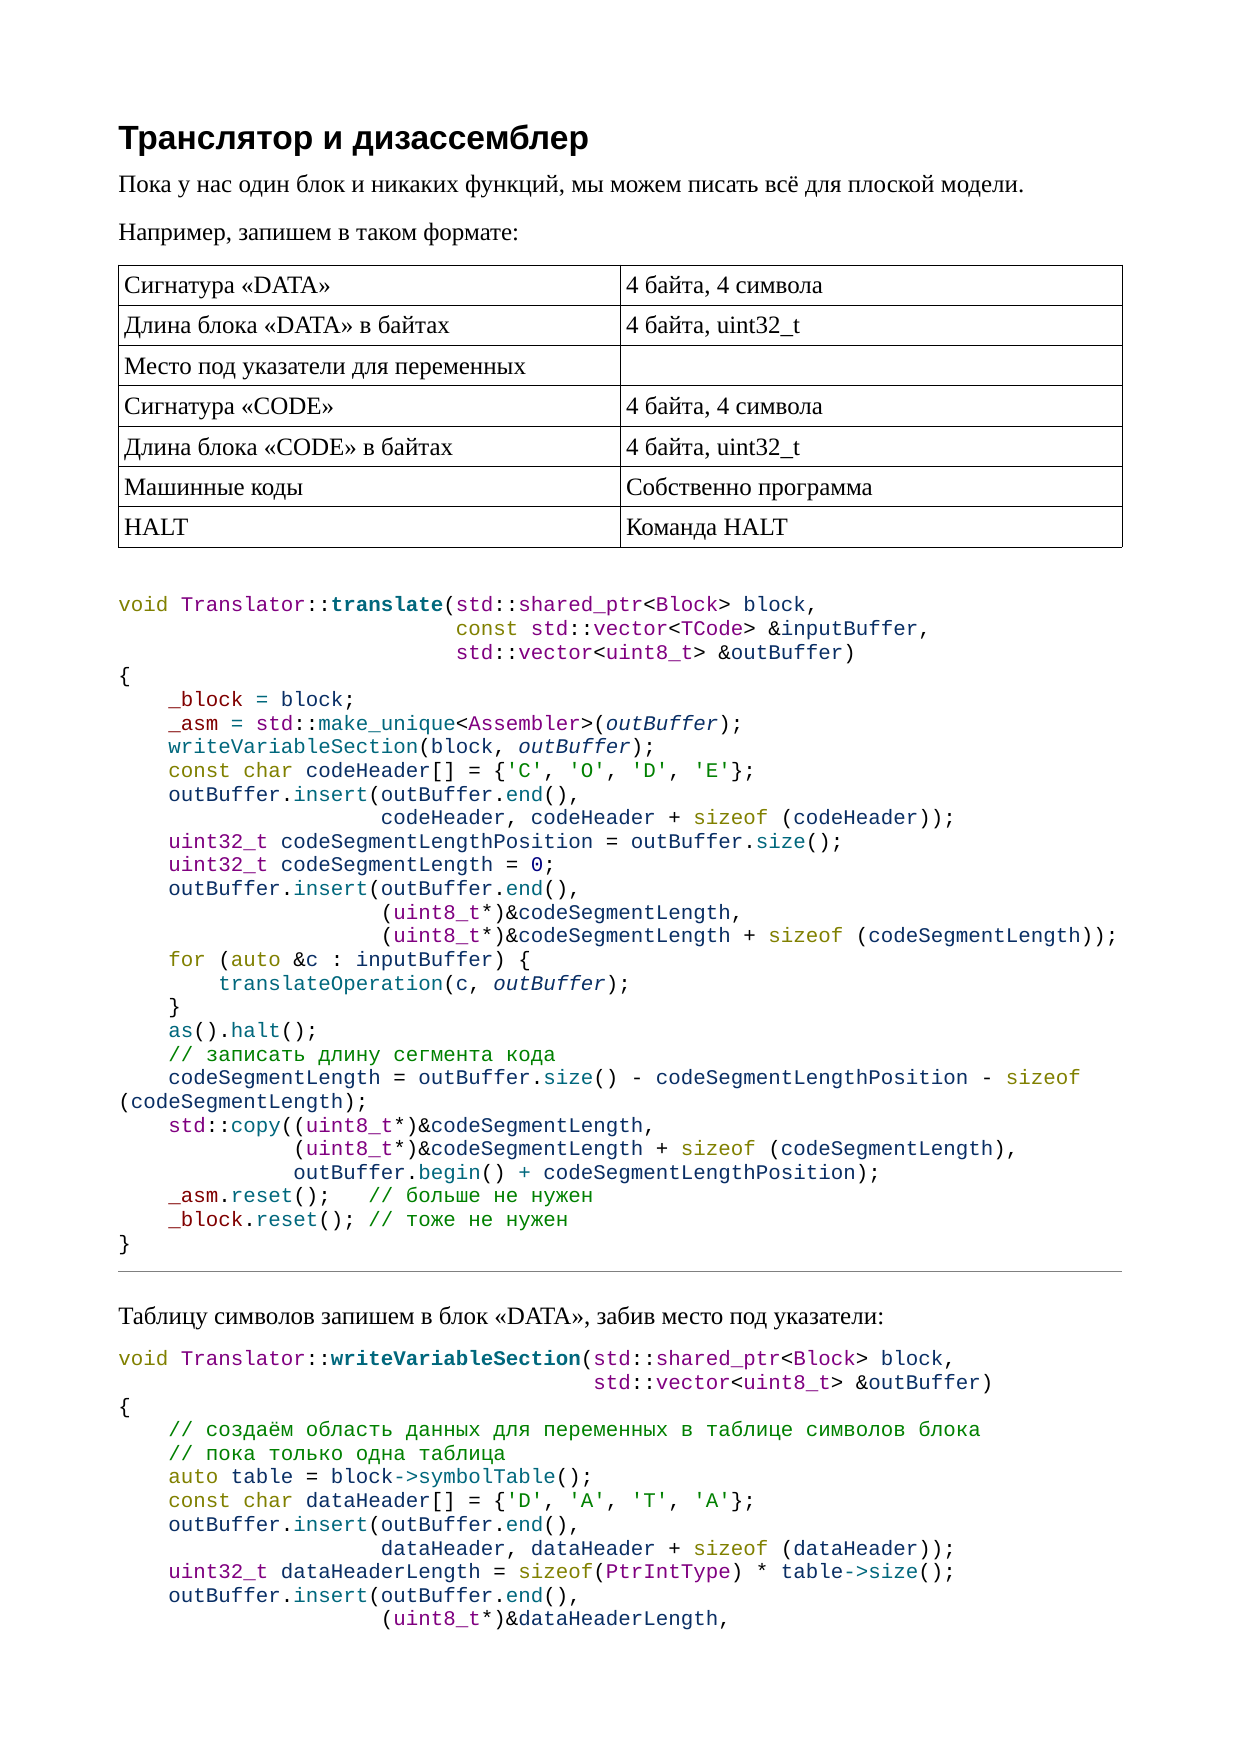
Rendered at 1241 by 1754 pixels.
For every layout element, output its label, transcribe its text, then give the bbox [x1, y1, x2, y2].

text translateOperation(c, outBuffer); [118, 973, 1122, 996]
text outBuffer.insert(outBuffer.end(), [118, 783, 1122, 807]
text outBuffer.insert(outBuffer.end(), [118, 1585, 1122, 1608]
text dataHeader, dataHeader + sizeof (dataHeader)); [118, 1537, 1122, 1561]
table_cell 4 байта, uint32_t [621, 427, 1122, 466]
text _asm = std::make_unique<Assembler>(outBuffer); [118, 713, 1122, 736]
table_header 4 байта, 4 символа [621, 266, 1122, 305]
text (uint8_t*)&codeSegmentLength + sizeof (codeSegmentLength)); [118, 925, 1122, 949]
text { [118, 1396, 1122, 1419]
text outBuffer.insert(outBuffer.end(), [118, 1514, 1122, 1537]
table_cell [621, 346, 1122, 385]
text uint32_t dataHeaderLength = sizeof(PtrIntType) * table->size(); [118, 1561, 1122, 1585]
text codeSegmentLength = outBuffer.size() - codeSegmentLengthPosition - sizeof (codeSegmentLength); [118, 1067, 1122, 1114]
table_cell Машинные коды [119, 467, 620, 506]
text as().halt(); [118, 1020, 1122, 1044]
table_header Сигнатура «DATA» [119, 266, 620, 305]
text (uint8_t*)&codeSegmentLength + sizeof (codeSegmentLength), [118, 1138, 1122, 1162]
text std::copy((uint8_t*)&codeSegmentLength, [118, 1114, 1122, 1138]
text const std::vector<TCode> &inputBuffer, [118, 618, 1122, 642]
table_cell Собственно программа [621, 467, 1122, 506]
text } [118, 1233, 1122, 1256]
text writeVariableSection(block, outBuffer); [118, 736, 1122, 760]
text _asm.reset(); // больше не нужен [118, 1186, 1122, 1209]
text uint32_t codeSegmentLength = 0; [118, 854, 1122, 878]
subtitle Транслятор и дизассемблер [118, 118, 1122, 157]
text for (auto &c : inputBuffer) { [118, 949, 1122, 973]
table_cell Команда HALT [621, 507, 1122, 547]
text _block.reset(); // тоже не нужен [118, 1209, 1122, 1233]
text auto table = block->symbolTable(); [118, 1467, 1122, 1490]
text void Translator::writeVariableSection(std::shared_ptr<Block> block, [118, 1348, 1122, 1372]
text uint32_t codeSegmentLengthPosition = outBuffer.size(); [118, 831, 1122, 854]
text const char codeHeader[] = {'C', 'O', 'D', 'E'}; [118, 760, 1122, 783]
text { [118, 665, 1122, 689]
text (uint8_t*)&dataHeaderLength, [118, 1608, 1122, 1632]
text Таблицу символов запишем в блок «DATA», забив место под указатели: [118, 1301, 1122, 1329]
table_cell HALT [119, 507, 620, 547]
text std::vector<uint8_t> &outBuffer) [118, 1372, 1122, 1396]
text (uint8_t*)&codeSegmentLength, [118, 902, 1122, 925]
table_cell Длина блока «DATA» в байтах [119, 306, 620, 345]
text codeHeader, codeHeader + sizeof (codeHeader)); [118, 807, 1122, 831]
table_cell Длина блока «CODE» в байтах [119, 427, 620, 466]
text // пока только одна таблица [118, 1443, 1122, 1467]
text outBuffer.begin() + codeSegmentLengthPosition); [118, 1162, 1122, 1186]
text Например, запишем в таком формате: [118, 217, 1122, 246]
text _block = block; [118, 689, 1122, 713]
text // создаём область данных для переменных в таблице символов блока [118, 1419, 1122, 1443]
text const char dataHeader[] = {'D', 'A', 'T', 'A'}; [118, 1490, 1122, 1514]
text } [118, 996, 1122, 1020]
text // записать длину сегмента кода [118, 1044, 1122, 1067]
table_cell 4 байта, uint32_t [621, 306, 1122, 345]
text Пока у нас один блок и никаких функций, мы можем писать всё для плоской модели. [118, 169, 1122, 198]
text std::vector<uint8_t> &outBuffer) [118, 642, 1122, 665]
table_cell Место под указатели для переменных [119, 346, 620, 385]
text void Translator::translate(std::shared_ptr<Block> block, [118, 594, 1122, 618]
table_cell Сигнатура «CODE» [119, 386, 620, 426]
text outBuffer.insert(outBuffer.end(), [118, 878, 1122, 902]
table_cell 4 байта, 4 символа [621, 386, 1122, 426]
